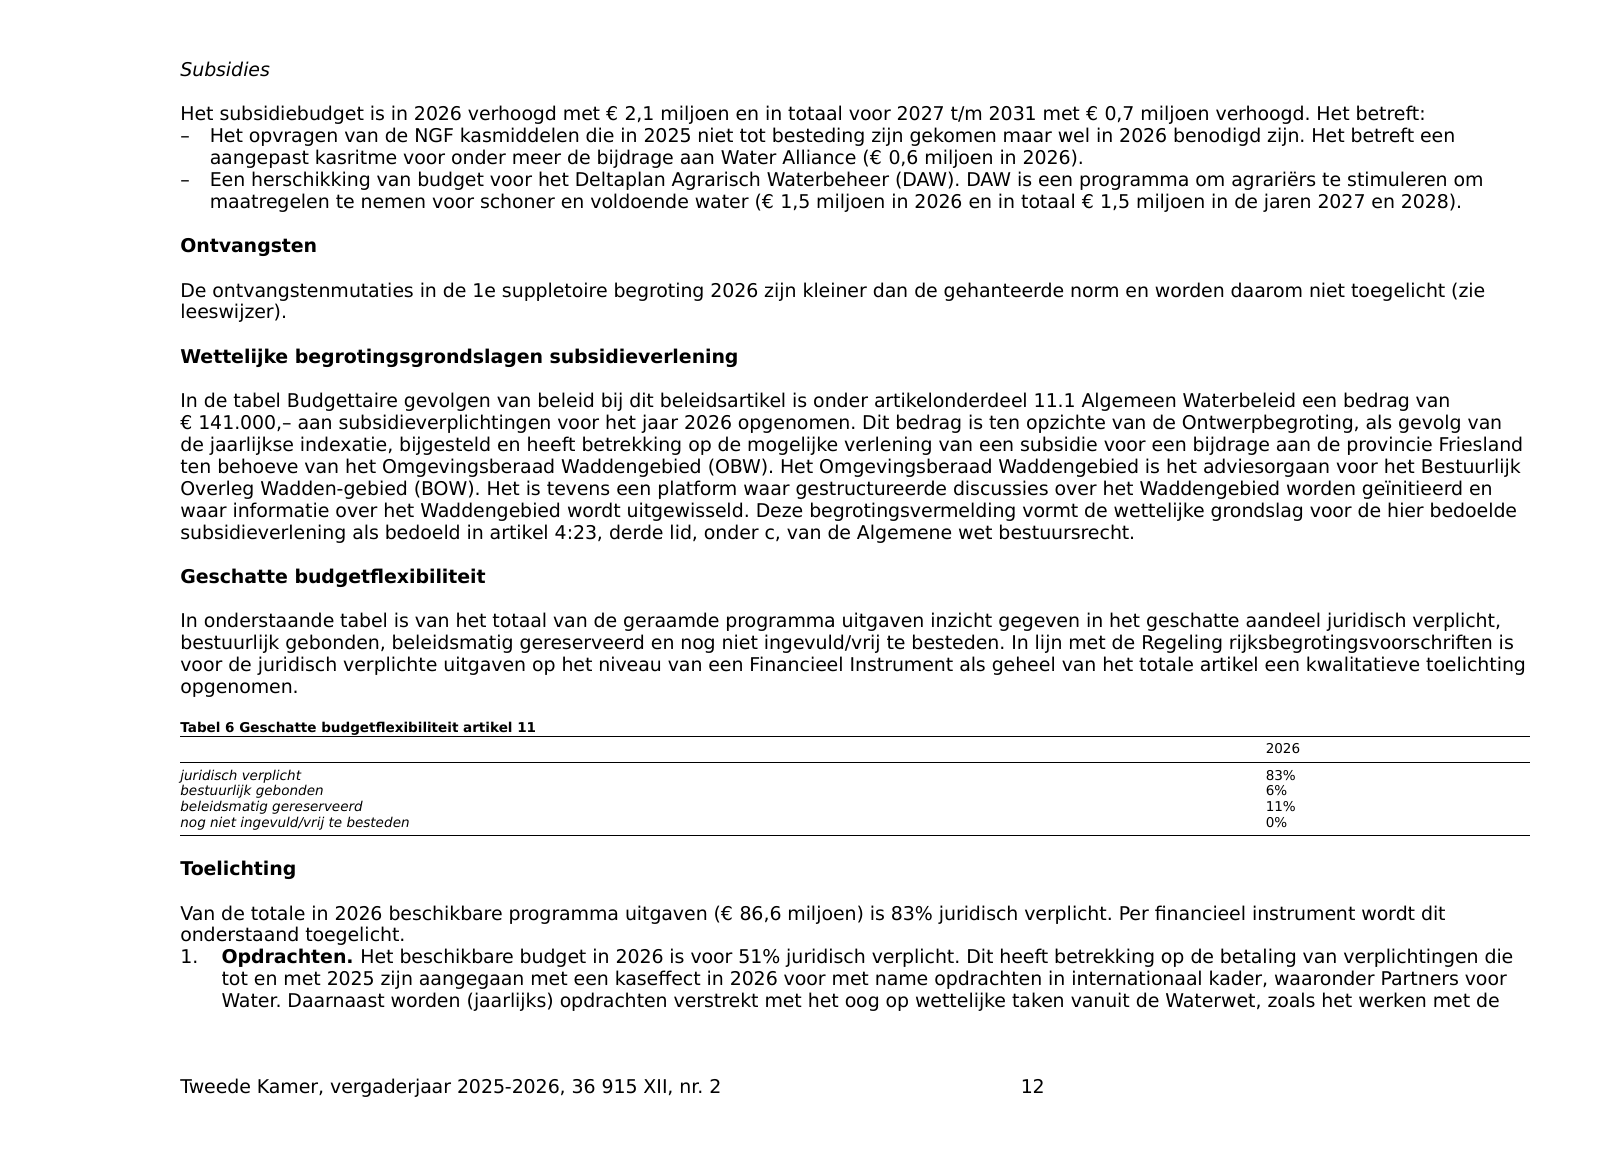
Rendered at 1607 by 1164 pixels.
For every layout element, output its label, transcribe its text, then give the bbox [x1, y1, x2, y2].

text In de tabel Budgettaire gevolgen van beleid bij dit beleidsartikel is onder artikelonderdeel 11.1 Algemeen Waterbeleid een bedrag van € 141.000,– aan subsidieverplichtingen voor het jaar 2026 opgenomen. Dit bedrag is ten opzichte van de Ontwerpbegroting, als gevolg van de jaarlijkse indexatie, bijgesteld en heeft betrekking op de mogelijke verlening van een subsidie voor een bijdrage aan de provincie Friesland ten behoeve van het Omgevingsberaad Waddengebied (OBW). Het Omgevingsberaad Waddengebied is het adviesorgaan voor het Bestuurlijk Overleg Wadden-gebied (BOW). Het is tevens een platform waar gestructureerde discussies over het Waddengebied worden geïnitieerd en waar informatie over het Waddengebied wordt uitgewisseld. Deze begrotingsvermelding vormt de wettelijke grondslag voor de hier bedoelde subsidieverlening als bedoeld in artikel 4:23, derde lid, onder c, van de Algemene wet bestuursrecht. [180, 390, 1529, 544]
text 1. Opdrachten. Het beschikbare budget in 2026 is voor 51% juridisch verplicht. Dit heeft betrekking op de betaling van verplichtingen die tot en met 2025 zijn aangegaan met een kaseffect in 2026 voor met name opdrachten in internationaal kader, waaronder Partners voor Water. Daarnaast worden (jaarlijks) opdrachten verstrekt met het oog op wettelijke taken vanuit de Waterwet, zoals het werken met de [180, 946, 1529, 1012]
table_cell juridisch verplicht [180, 763, 1259, 783]
table_cell [180, 737, 1259, 762]
subtitle Toelichting [180, 858, 1529, 880]
text In onderstaande tabel is van het totaal van de geraamde programma uitgaven inzicht gegeven in het geschatte aandeel juridisch verplicht, bestuurlijk gebonden, beleidsmatig gereserveerd en nog niet ingevuld/vrij te besteden. In lijn met de Regeling rijksbegrotingsvoorschriften is voor de juridisch verplichte uitgaven op het niveau van een Financieel Instrument als geheel van het totale artikel een kwalitatieve toelichting opgenomen. [180, 610, 1529, 698]
subtitle Subsidies [180, 59, 1529, 81]
table_cell 11% [1260, 799, 1529, 814]
subtitle Geschatte budgetflexibiliteit [180, 566, 1529, 588]
table_cell beleidsmatig gereserveerd [180, 799, 1259, 814]
subtitle Wettelijke begrotingsgrondslagen subsidieverlening [180, 346, 1529, 368]
table_cell 0% [1260, 815, 1529, 835]
table_cell bestuurlijk gebonden [180, 783, 1259, 799]
table_cell 83% [1260, 763, 1529, 783]
table_cell 2026 [1260, 737, 1529, 762]
text Het subsidiebudget is in 2026 verhoogd met € 2,1 miljoen en in totaal voor 2027 t/m 2031 met € 0,7 miljoen verhoogd. Het betreft: [180, 103, 1529, 125]
text – Het opvragen van de NGF kasmiddelen die in 2025 niet tot besteding zijn gekomen maar wel in 2026 benodigd zijn. Het betreft een aangepast kasritme voor onder meer de bijdrage aan Water Alliance (€ 0,6 miljoen in 2026). [180, 125, 1529, 169]
text Van de totale in 2026 beschikbare programma uitgaven (€ 86,6 miljoen) is 83% juridisch verplicht. Per financieel instrument wordt dit onderstaand toegelicht. [180, 902, 1529, 946]
text – Een herschikking van budget voor het Deltaplan Agrarisch Waterbeheer (DAW). DAW is een programma om agrariërs te stimuleren om maatregelen te nemen voor schoner en voldoende water (€ 1,5 miljoen in 2026 en in totaal € 1,5 miljoen in de jaren 2027 en 2028). [180, 169, 1529, 213]
text De ontvangstenmutaties in de 1e suppletoire begroting 2026 zijn kleiner dan de gehanteerde norm en worden daarom niet toegelicht (zie leeswijzer). [180, 279, 1529, 323]
table_cell 6% [1260, 783, 1529, 799]
table_cell nog niet ingevuld/vrij te besteden [180, 815, 1259, 835]
subtitle Ontvangsten [180, 235, 1529, 257]
table_header Tabel 6 Geschatte budgetflexibiliteit artikel 11 [180, 720, 1529, 736]
